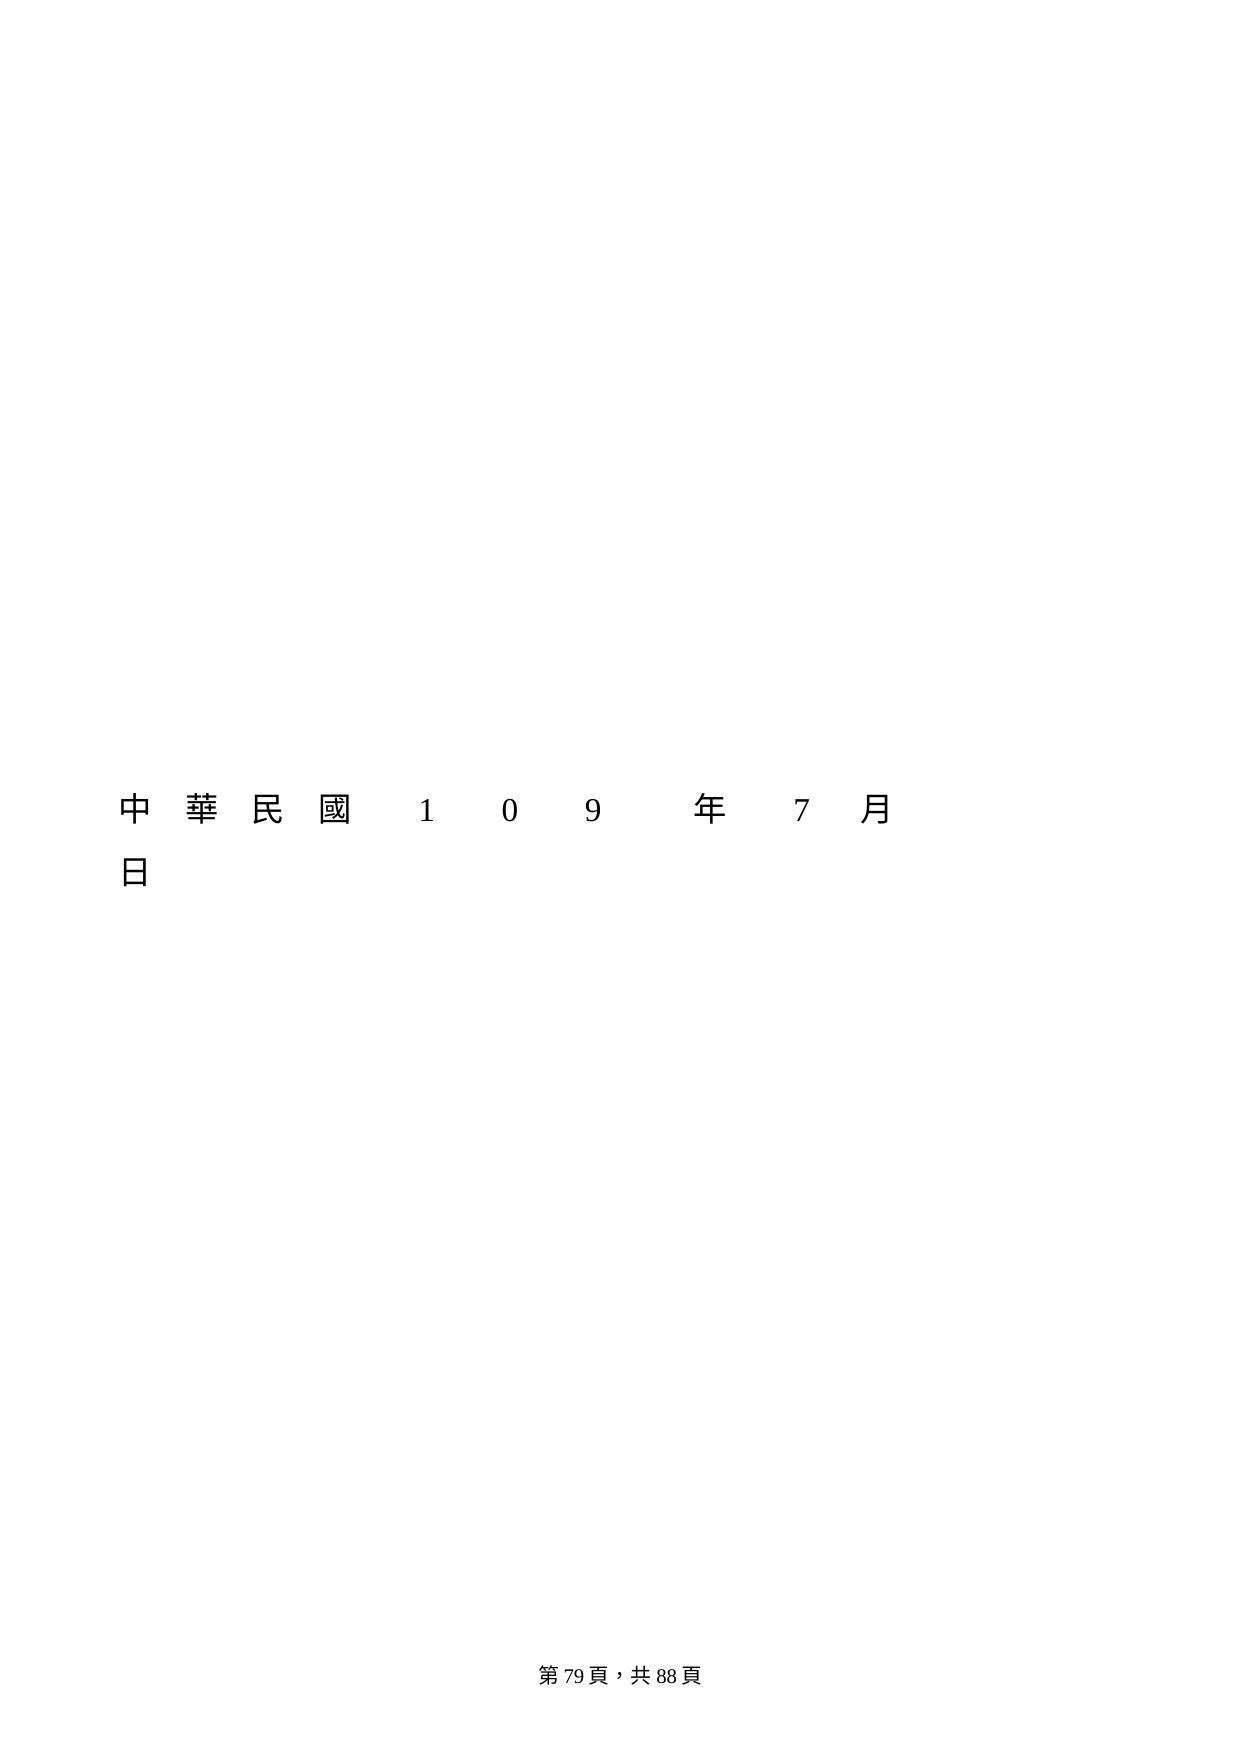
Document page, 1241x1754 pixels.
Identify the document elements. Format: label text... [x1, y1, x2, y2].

text 中 華 民 國 109 年 7 月 日 [118, 766, 1122, 891]
